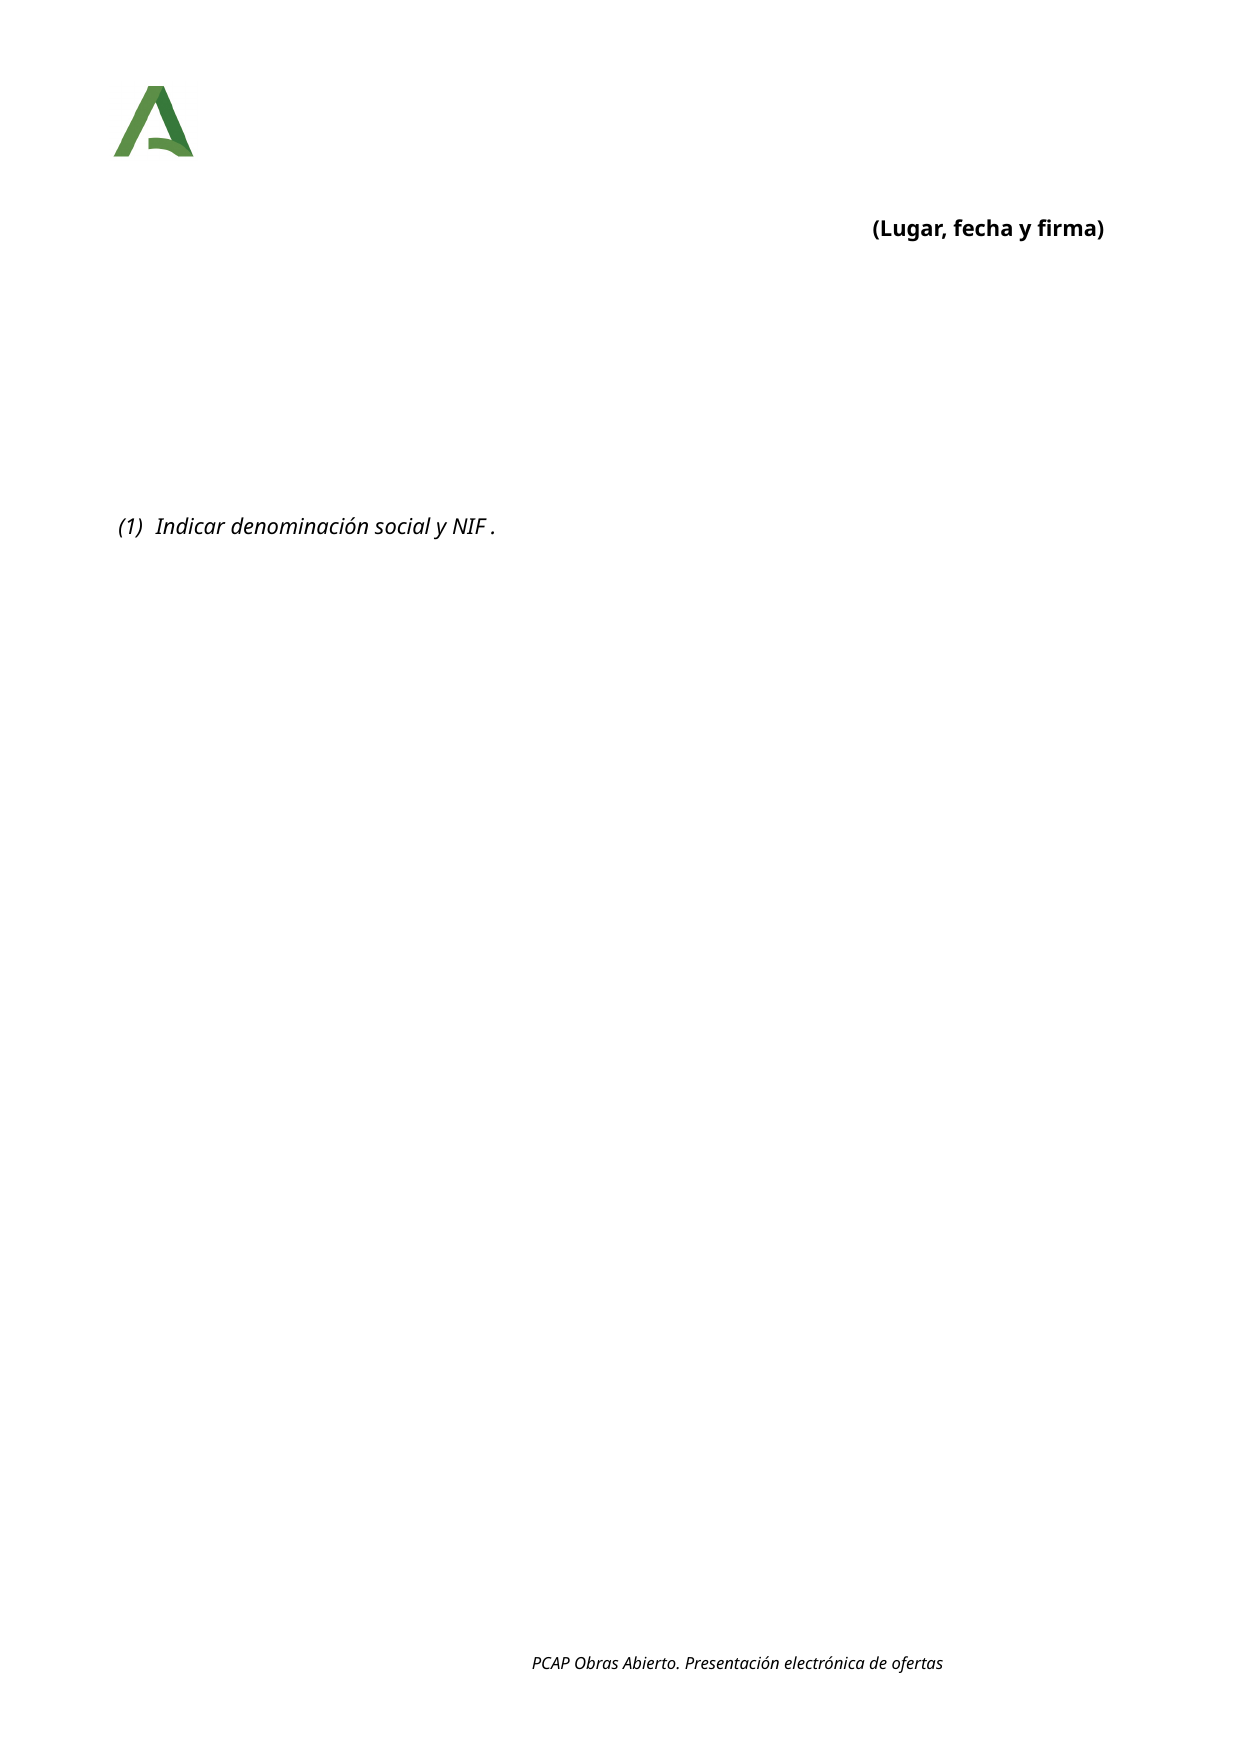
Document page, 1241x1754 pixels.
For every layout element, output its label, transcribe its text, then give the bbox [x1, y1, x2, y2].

list Indicar denominación social y NIF . [118, 511, 1104, 540]
picture [109, 81, 198, 161]
text (Lugar, fecha y firma) [118, 213, 1104, 242]
